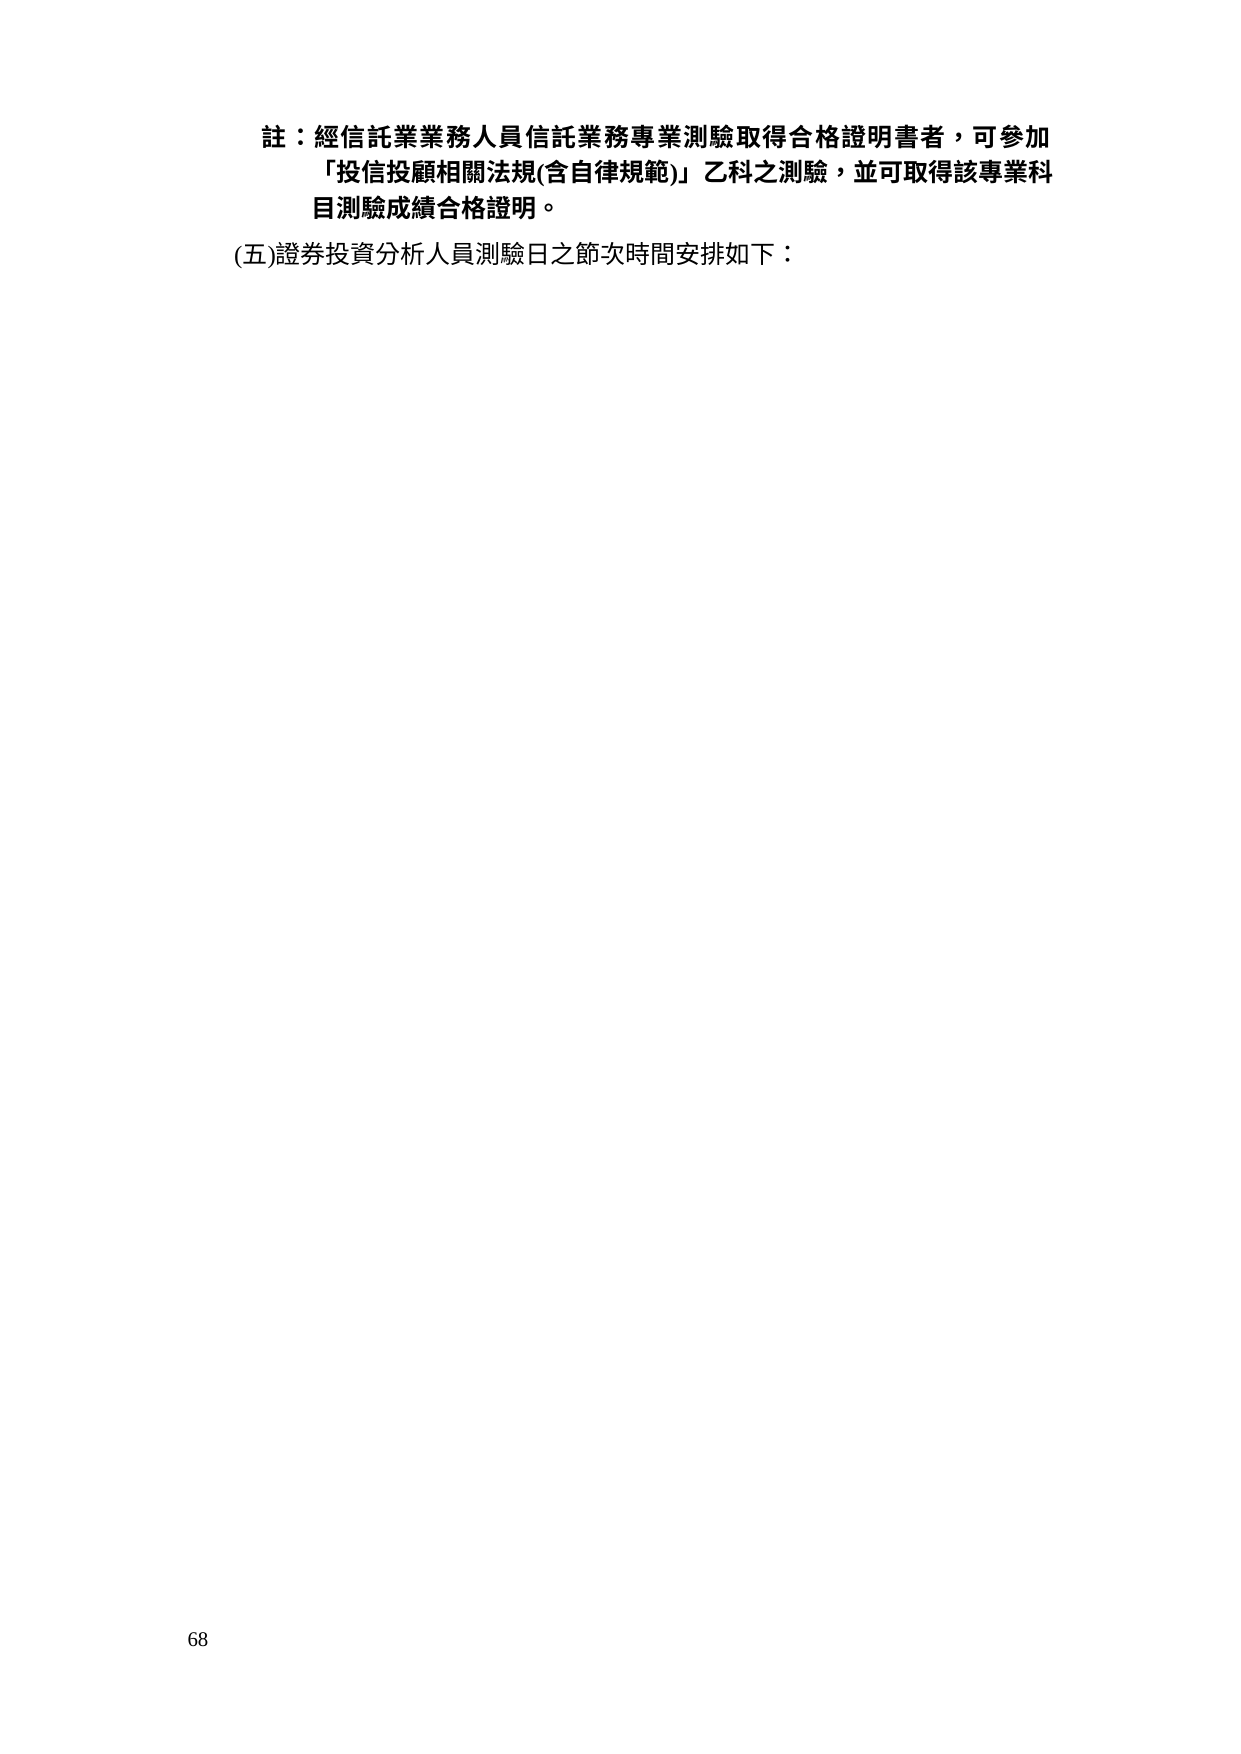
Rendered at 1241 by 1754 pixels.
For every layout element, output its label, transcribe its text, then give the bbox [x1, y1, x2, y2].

subtitle 註：經信託業業務人員信託業務專業測驗取得合格證明書者，可參加「投信投顧相關法規(含自律規範)」乙科之測驗，並可取得該專業科目測驗成績合格證明。 [262, 118, 1053, 224]
subtitle (五)證券投資分析人員測驗日之節次時間安排如下： [234, 235, 1053, 271]
